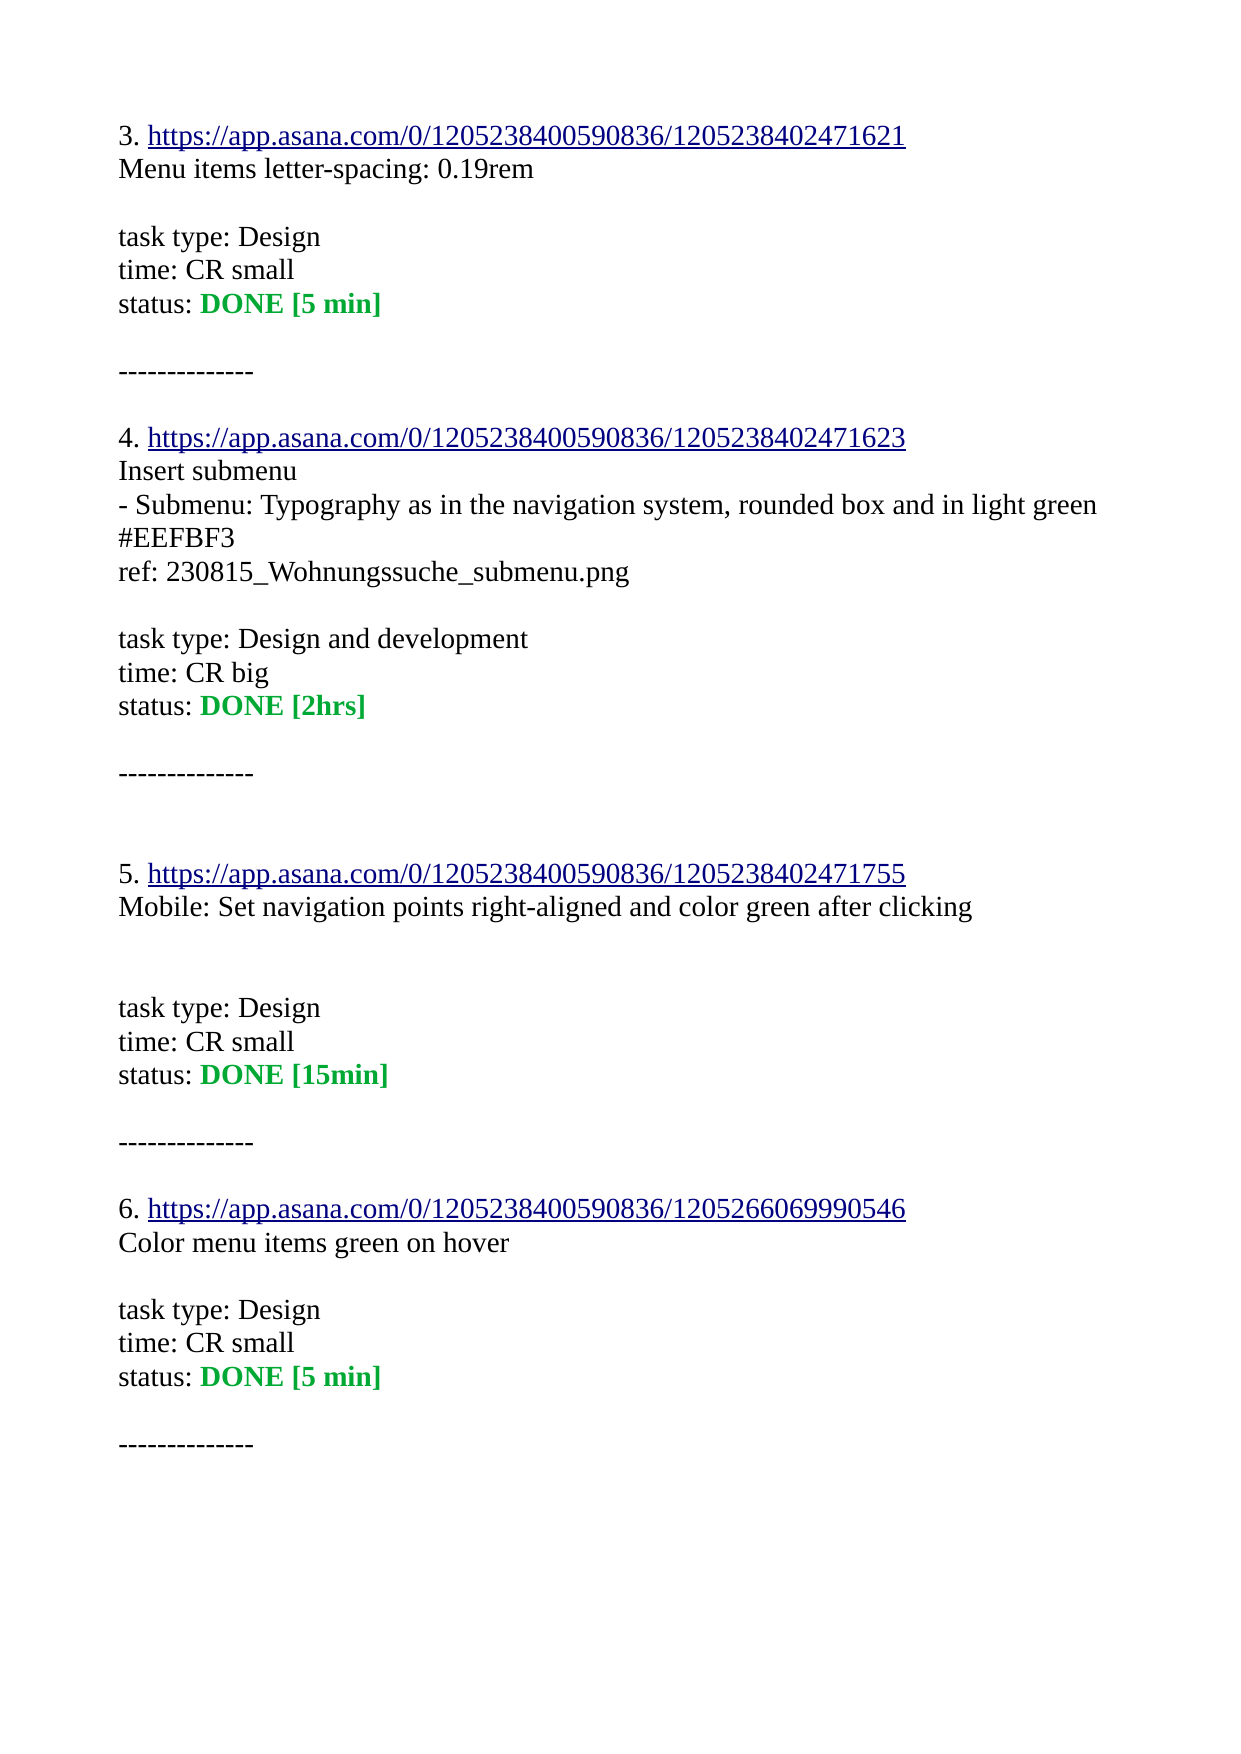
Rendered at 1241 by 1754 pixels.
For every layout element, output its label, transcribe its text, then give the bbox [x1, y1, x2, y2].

text Color menu items green on hover [118, 1225, 1122, 1258]
text status: DONE [5 min] [118, 1359, 1122, 1393]
text task type: Design and development [118, 621, 1122, 655]
text task type: Design [118, 1292, 1122, 1326]
text - Submenu: Typography as in the navigation system, rounded box and in light green #EEFBF3 [118, 487, 1122, 554]
text -------------- [118, 755, 1122, 789]
text 4. https://app.asana.com/0/1205238400590836/1205238402471623 [118, 420, 1122, 453]
text time: CR small [118, 1326, 1122, 1359]
text status: DONE [5 min] [118, 286, 1122, 319]
text ref: 230815_Wohnungssuche_submenu.png [118, 554, 1122, 588]
text -------------- [118, 353, 1122, 386]
text Menu items letter-spacing: 0.19rem [118, 152, 1122, 185]
text task type: Design [118, 990, 1122, 1024]
text 6. https://app.asana.com/0/1205238400590836/1205266069990546 [118, 1191, 1122, 1225]
text time: CR small [118, 1024, 1122, 1057]
text 3. https://app.asana.com/0/1205238400590836/1205238402471621 [118, 118, 1122, 152]
text task type: Design [118, 219, 1122, 252]
text Mobile: Set navigation points right-aligned and color green after clicking [118, 889, 1122, 923]
text time: CR big [118, 655, 1122, 688]
text status: DONE [2hrs] [118, 688, 1122, 722]
text 5. https://app.asana.com/0/1205238400590836/1205238402471755 [118, 856, 1122, 889]
text Insert submenu [118, 453, 1122, 487]
text time: CR small [118, 252, 1122, 286]
text status: DONE [15min] [118, 1057, 1122, 1091]
text -------------- [118, 1124, 1122, 1158]
text -------------- [118, 1426, 1122, 1460]
